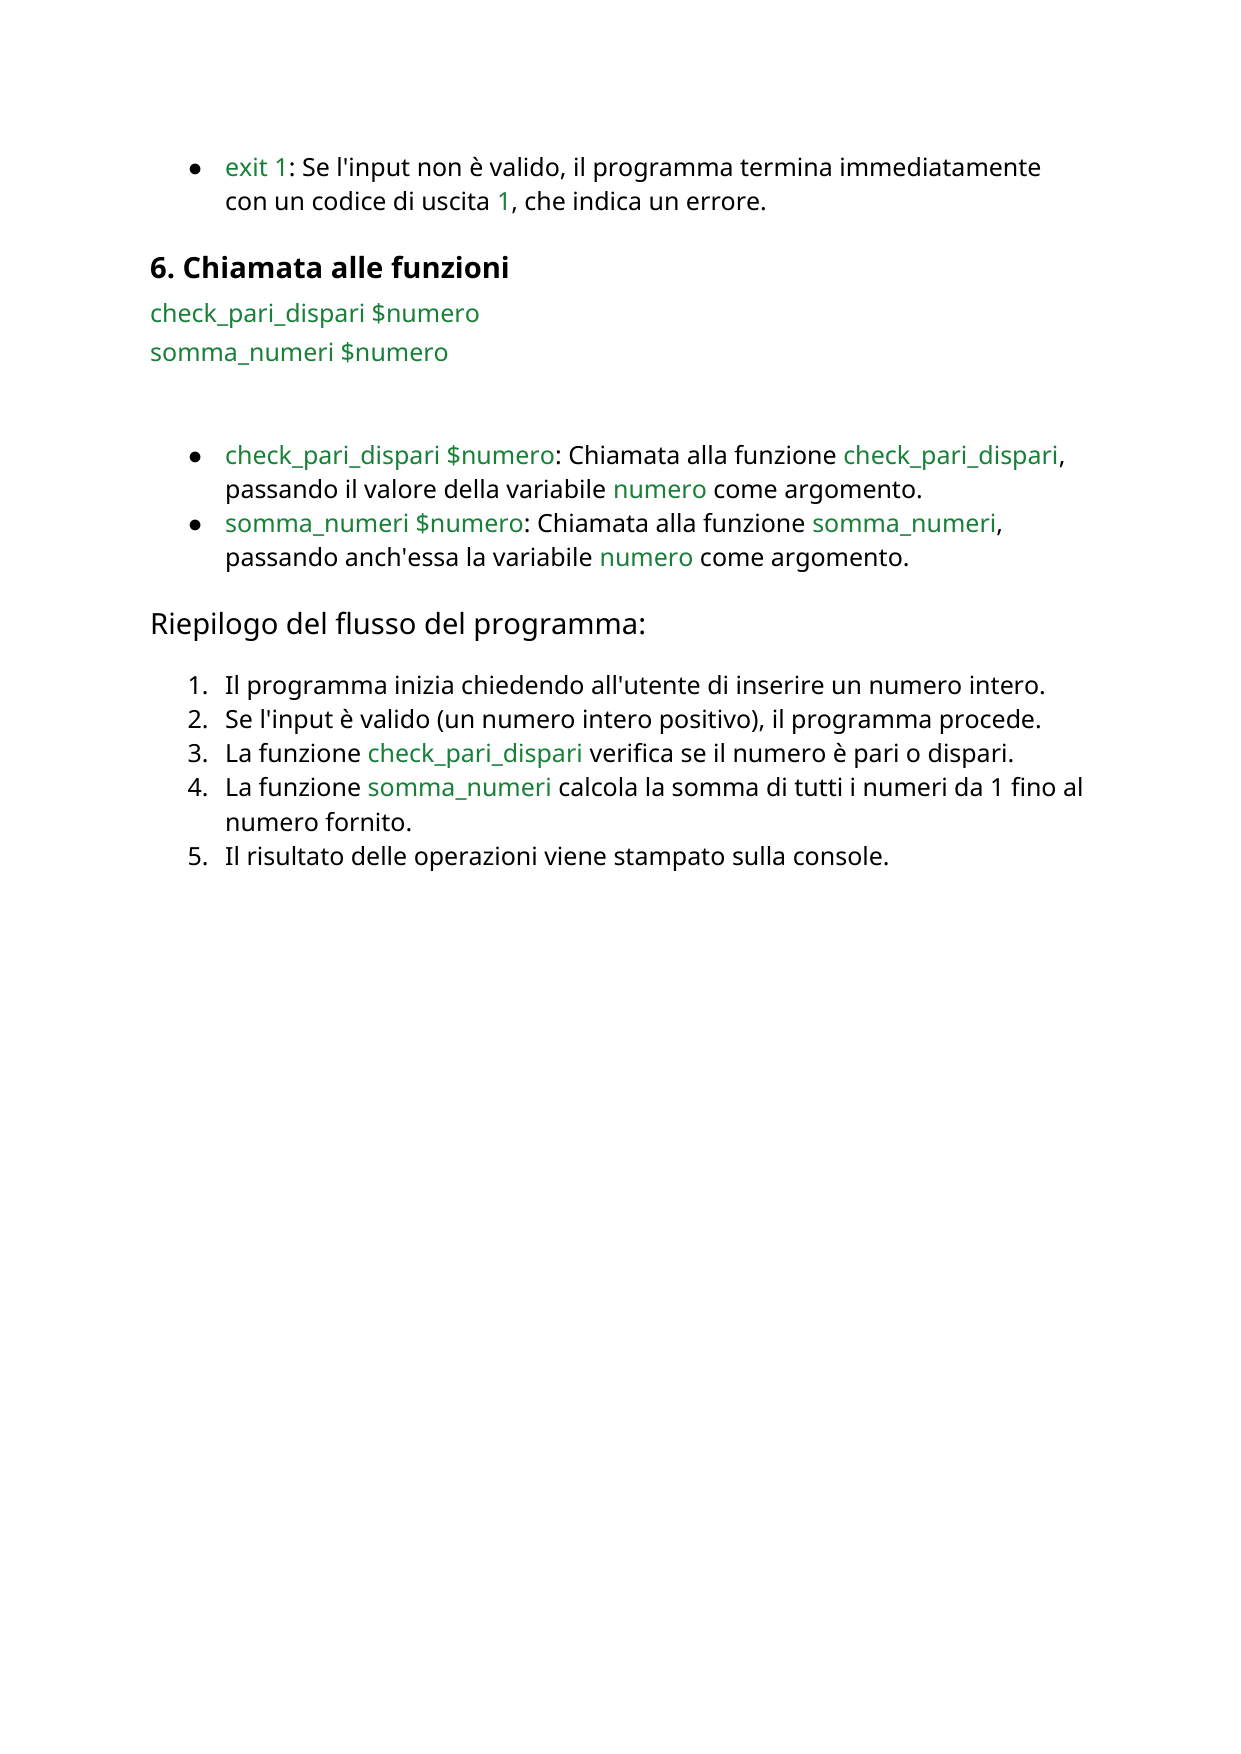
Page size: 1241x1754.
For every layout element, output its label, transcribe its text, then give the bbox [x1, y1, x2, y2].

list check_pari_dispari $numero: Chiamata alla funzione check_pari_dispari, passando il valore della variabile numero come argomento. [187, 438, 1090, 506]
text check_pari_dispari $numero [150, 295, 1090, 329]
list Il programma inizia chiedendo all'utente di inserire un numero intero. [187, 668, 1090, 702]
list somma_numeri $numero: Chiamata alla funzione somma_numeri, passando anch'essa la variabile numero come argomento. [187, 506, 1090, 574]
list exit 1: Se l'input non è valido, il programma termina immediatamente con un codice di uscita 1, che indica un errore. [187, 150, 1090, 218]
list Se l'input è valido (un numero intero positivo), il programma procede. [187, 702, 1090, 736]
subtitle 6. Chiamata alle funzioni [150, 247, 1090, 287]
list La funzione somma_numeri calcola la somma di tutti i numeri da 1 fino al numero fornito. [187, 770, 1090, 838]
text somma_numeri $numero [150, 334, 1090, 368]
subtitle Riepilogo del flusso del programma: [150, 603, 1090, 643]
list La funzione check_pari_dispari verifica se il numero è pari o dispari. [187, 736, 1090, 770]
list Il risultato delle operazioni viene stampato sulla console. [187, 838, 1090, 872]
